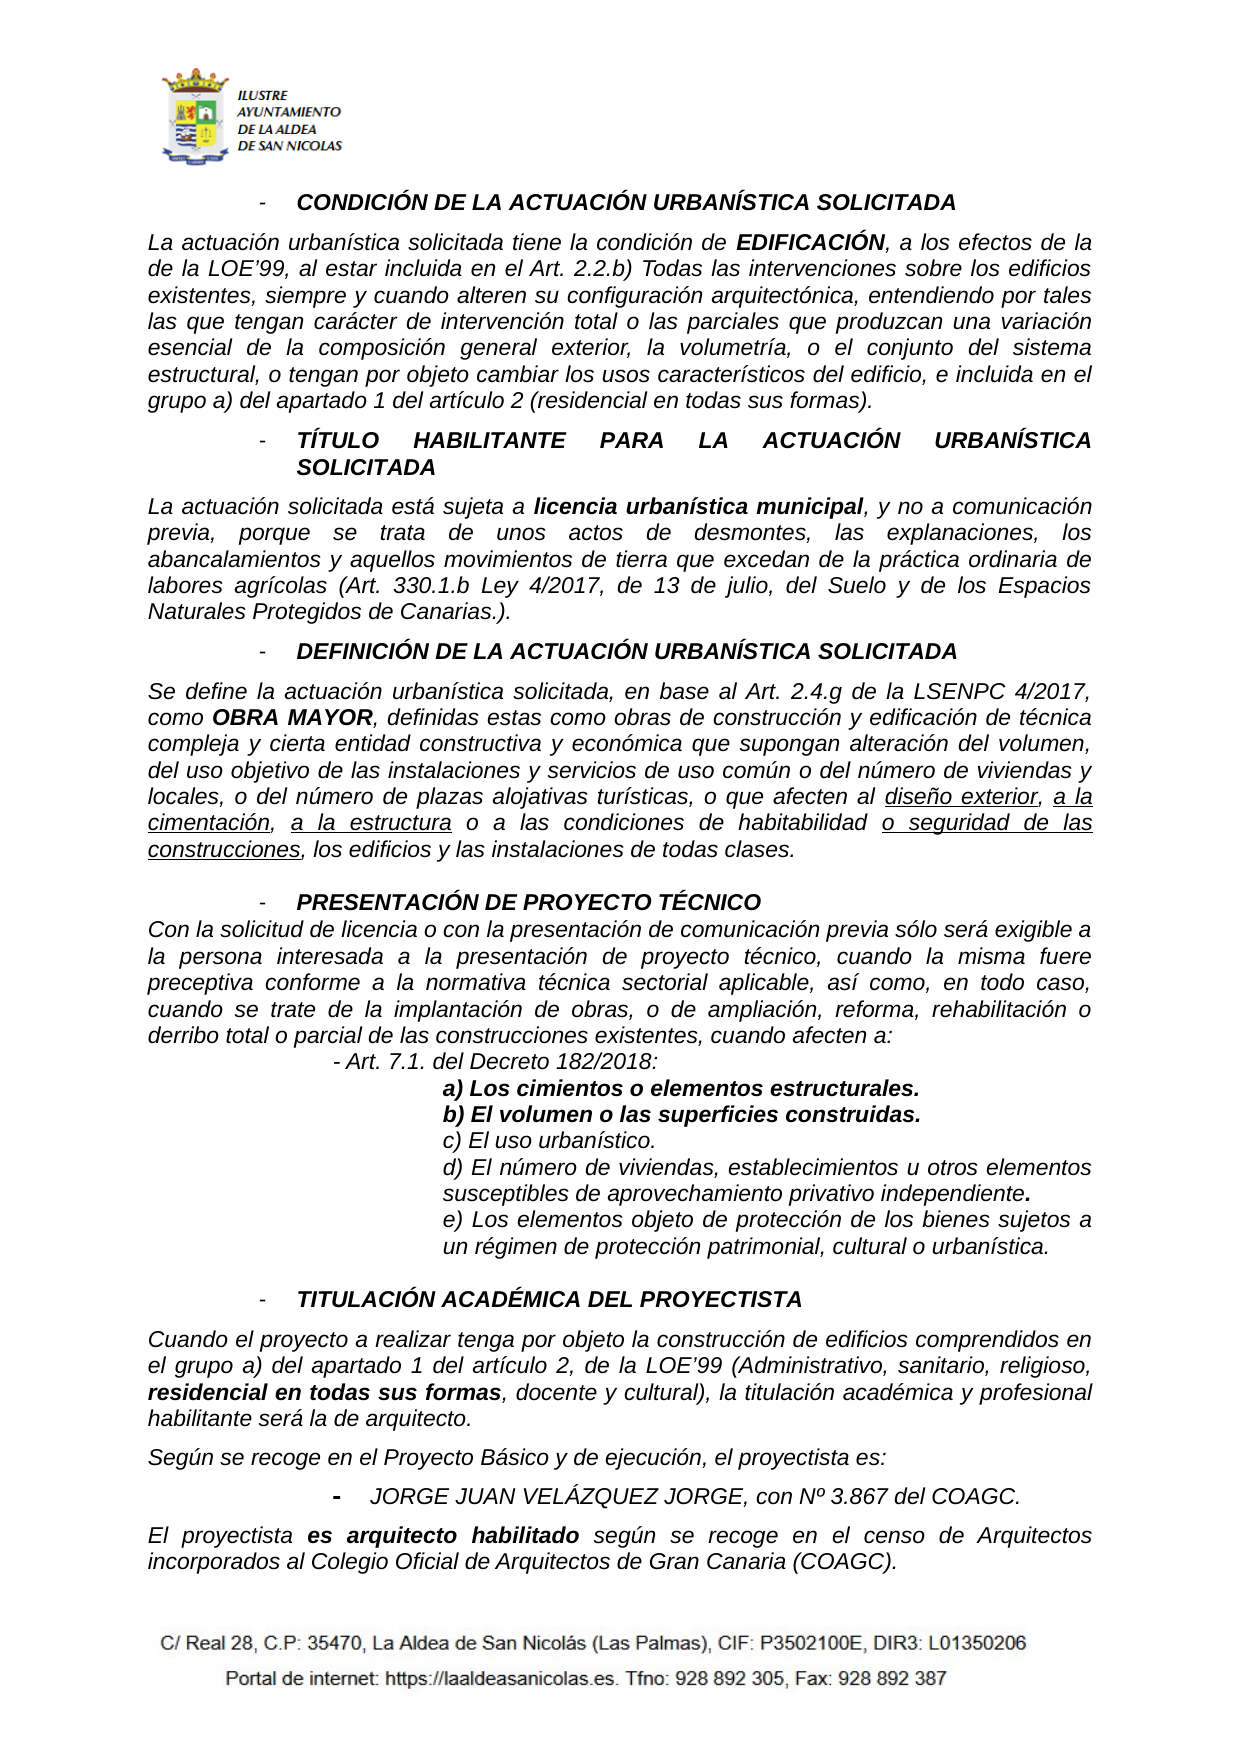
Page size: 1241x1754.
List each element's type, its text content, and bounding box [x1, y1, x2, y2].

text a) Los cimientos o elementos estructurales. [443, 1074, 1093, 1101]
text b) El volumen o las superficies construidas. [443, 1101, 1093, 1127]
list título habilitante PARA la actuación urbanística solicitada [259, 426, 1093, 480]
list condición de la actuación urbanística solicitada [259, 188, 1093, 216]
list PRESENTACIÓN DE PROYECTO TÉCNICO [259, 888, 1093, 916]
text El proyectista es arquitecto habilitado según se recoge en el censo de Arquitectos incorporados al Colegio Oficial de Arquitectos de Gran Canaria (COAGC). [148, 1522, 1093, 1574]
text d) El número de viviendas, establecimientos u otros elementos susceptibles de aprovechamiento privativo independiente. [443, 1154, 1093, 1206]
picture [149, 1627, 1034, 1694]
text La actuación solicitada está sujeta a licencia urbanística municipal, y no a comunicación previa, porque se trata de unos actos de desmontes, las explanaciones, los abancalamientos y aquellos movimientos de tierra que excedan de la práctica ordinaria de labores agrícolas (Art. 330.1.b Ley 4/2017, de 13 de julio, del Suelo y de los Espacios Naturales Protegidos de Canarias.). [148, 493, 1093, 624]
picture [148, 60, 358, 173]
text Según se recoge en el Proyecto Básico y de ejecución, el proyectista es: [148, 1444, 1093, 1470]
text Cuando el proyecto a realizar tenga por objeto la construcción de edificios comprendidos en el grupo a) del apartado 1 del artículo 2, de la LOE’99 (Administrativo, sanitario, religioso, residencial en todas sus formas, docente y cultural), la titulación académica y profesional habilitante será la de arquitecto. [148, 1326, 1093, 1431]
text Con la solicitud de licencia o con la presentación de comunicación previa sólo será exigible a la persona interesada a la presentación de proyecto técnico, cuando la misma fuere preceptiva conforme a la normativa técnica sectorial aplicable, así como, en todo caso, cuando se trate de la implantación de obras, o de ampliación, reforma, rehabilitación o derribo total o parcial de las construcciones existentes, cuando afecten a: [148, 916, 1093, 1048]
text - Art. 7.1. del Decreto 182/2018: [333, 1048, 1093, 1074]
text La actuación urbanística solicitada tiene la condición de EDIFICACIÓN, a los efectos de la de la LOE’99, al estar incluida en el Art. 2.2.b) Todas las intervenciones sobre los edificios existentes, siempre y cuando alteren su configuración arquitectónica, entendiendo por tales las que tengan carácter de intervención total o las parciales que produzcan una variación esencial de la composición general exterior, la volumetría, o el conjunto del sistema estructural, o tengan por objeto cambiar los usos característicos del edificio, e incluida en el grupo a) del apartado 1 del artículo 2 (residencial en todas sus formas). [148, 229, 1093, 413]
text e) Los elementos objeto de protección de los bienes sujetos a un régimen de protección patrimonial, cultural o urbanística. [443, 1206, 1093, 1259]
list titulación académica del proyectista [259, 1285, 1093, 1313]
text c) El uso urbanístico. [443, 1127, 1093, 1154]
list JORGE JUAN VELÁZQUEZ JORGE, con Nº 3.867 del COAGC. [333, 1483, 1093, 1509]
list definición de la actuación urbanística solicitada [259, 637, 1093, 665]
list Se define la actuación urbanística solicitada, en base al Art. 2.4.g de la LSENPC 4/2017, como OBRA MAYOR, definidas estas como obras de construcción y edificación de técnica compleja y cierta entidad constructiva y económica que supongan alteración del volumen, del uso objetivo de las instalaciones y servicios de uso común o del número de viviendas y locales, o del número de plazas alojativas turísticas, o que afecten al diseño exterior, a la cimentación, a la estructura o a las condiciones de habitabilidad o seguridad de las construcciones, los edificios y las instalaciones de todas clases. [148, 678, 1093, 862]
